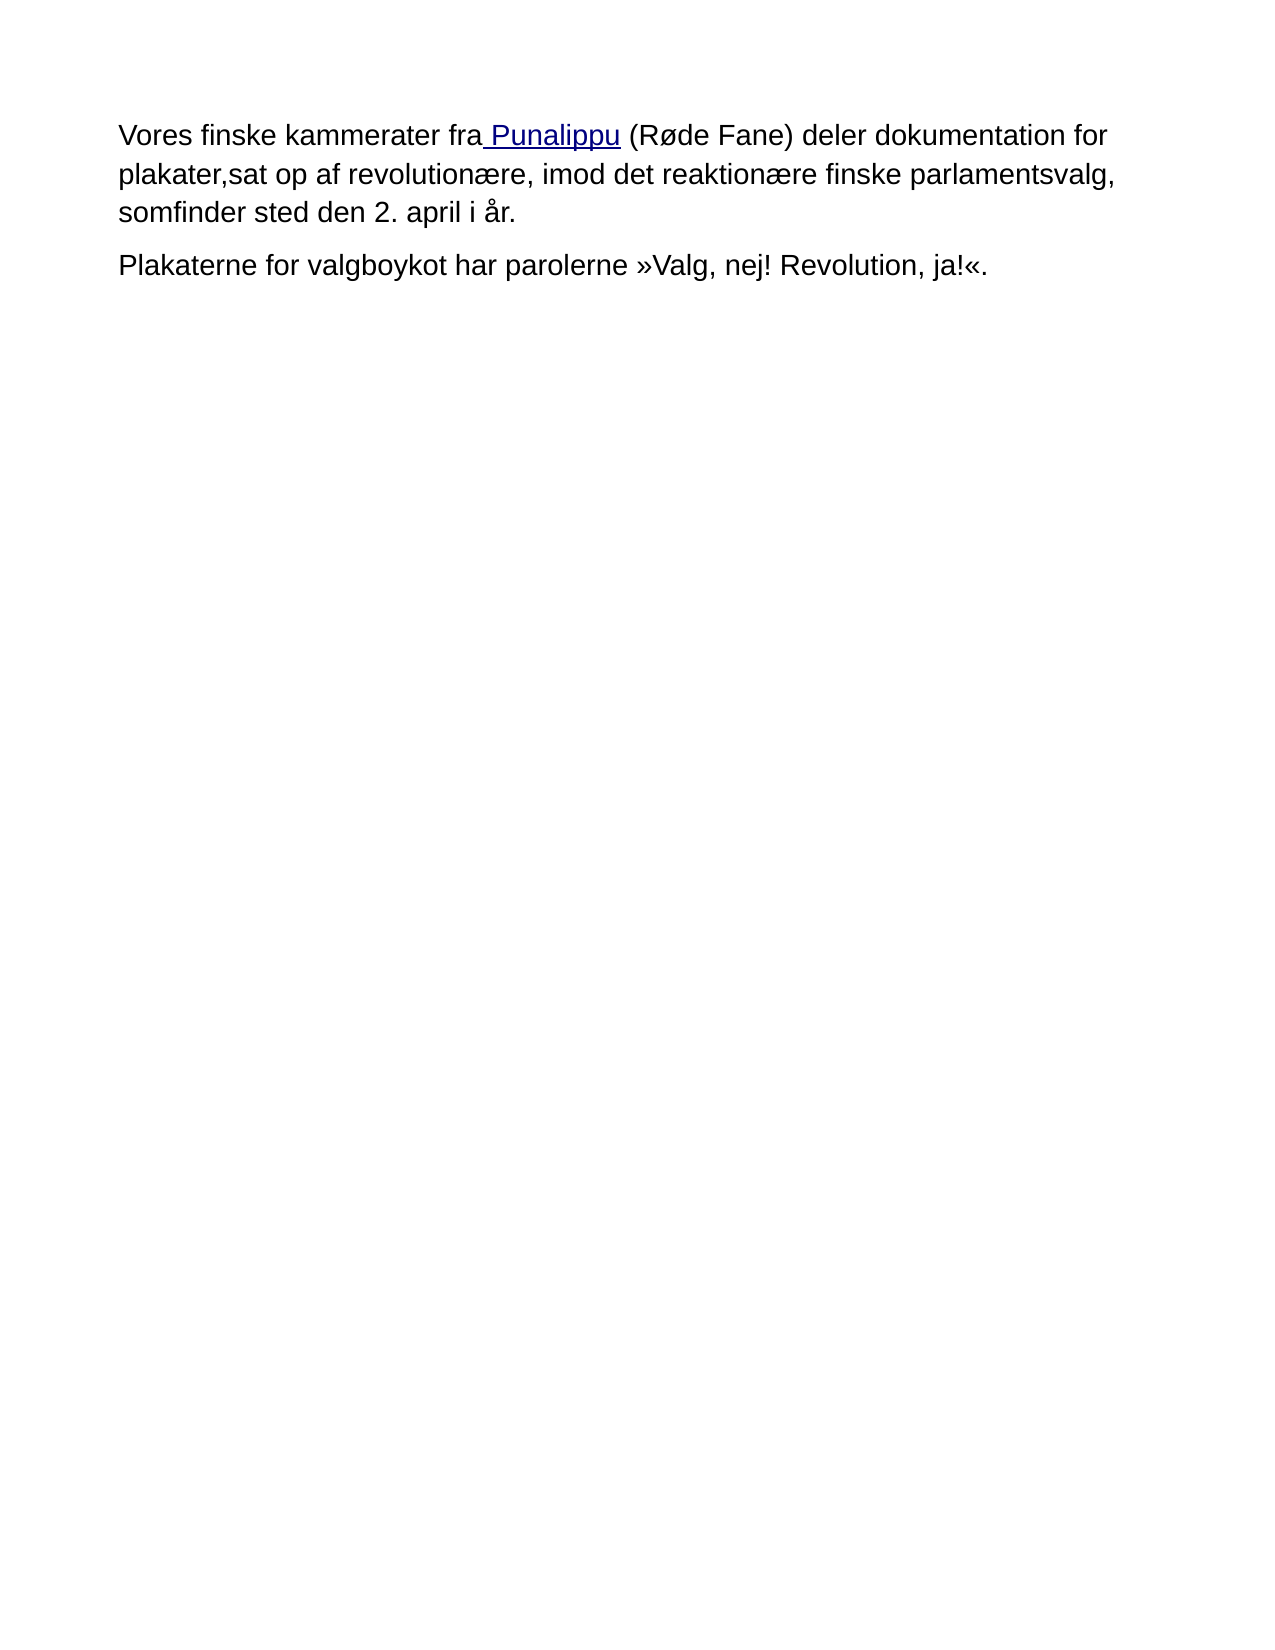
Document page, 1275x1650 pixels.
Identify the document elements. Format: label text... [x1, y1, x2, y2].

text Plakaterne for valgboykot har parolerne »Valg, nej! Revolution, ja!«. [118, 248, 1157, 282]
text Vores finske kammerater fra Punalippu (Røde Fane) deler dokumentation for plakater,sat op af revolutionære, imod det reaktionære finske parlamentsvalg, somfinder sted den 2. april i år. [118, 118, 1157, 229]
